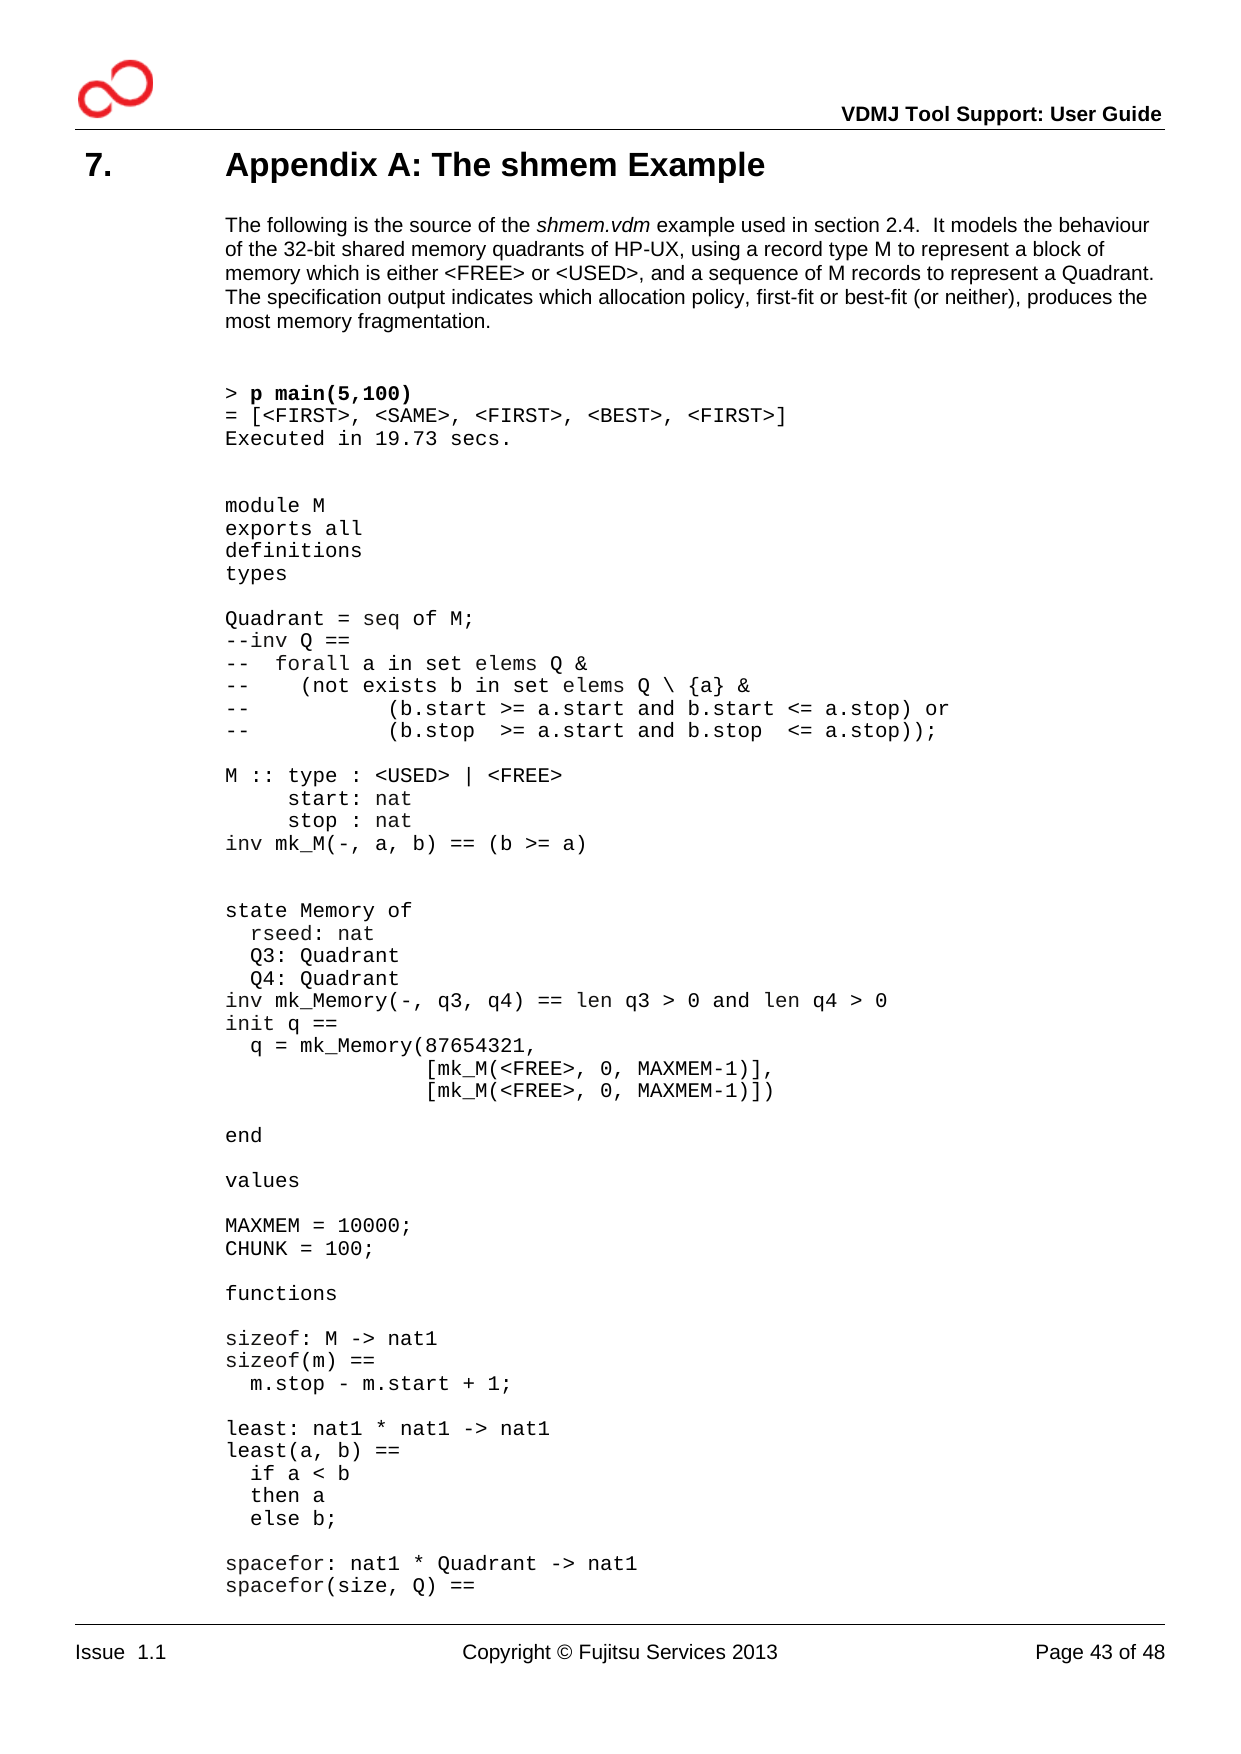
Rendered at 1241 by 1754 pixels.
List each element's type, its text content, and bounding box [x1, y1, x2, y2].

text --inv Q == [225, 630, 1165, 652]
text spacefor: nat1 * Quadrant -> nat1 [225, 1552, 1165, 1575]
text [mk_M(<FREE>, 0, MAXMEM-1)]) [225, 1080, 1165, 1102]
text exports all [225, 517, 1165, 540]
text then a [225, 1485, 1165, 1507]
text stop : nat [225, 810, 1165, 832]
text > p main(5,100) [225, 382, 1165, 405]
subtitle Appendix A: The shmem Example [75, 145, 1165, 184]
text Executed in 19.73 secs. [225, 427, 1165, 450]
text Q3: Quadrant [225, 945, 1165, 967]
text = [<FIRST>, <SAME>, <FIRST>, <BEST>, <FIRST>] [225, 405, 1165, 427]
text The following is the source of the shmem.vdm example used in section 2.4. It models the behaviour of the 32-bit shared memory quadrants of HP-UX, using a record type M to represent a block of memory which is either <FREE> or <USED>, and a sequence of M records to represent a Quadrant. The specification output indicates which allocation policy, first-fit or best-fit (or neither), produces the most memory fragmentation. [225, 214, 1165, 333]
text CHUNK = 100; [225, 1237, 1165, 1260]
text init q == [225, 1012, 1165, 1035]
text Q4: Quadrant [225, 967, 1165, 990]
text spacefor(size, Q) == [225, 1575, 1165, 1597]
text start: nat [225, 787, 1165, 810]
text Quadrant = seq of M; [225, 607, 1165, 630]
text rseed: nat [225, 922, 1165, 945]
text -- (b.start >= a.start and b.start <= a.stop) or [225, 697, 1165, 720]
text sizeof: M -> nat1 [225, 1327, 1165, 1350]
text least(a, b) == [225, 1440, 1165, 1462]
text q = mk_Memory(87654321, [225, 1035, 1165, 1057]
text sizeof(m) == [225, 1350, 1165, 1372]
text -- (b.stop >= a.start and b.stop <= a.stop)); [225, 720, 1165, 742]
text m.stop - m.start + 1; [225, 1372, 1165, 1395]
text definitions [225, 540, 1165, 562]
text [mk_M(<FREE>, 0, MAXMEM-1)], [225, 1057, 1165, 1080]
text else b; [225, 1507, 1165, 1530]
text -- forall a in set elems Q & [225, 652, 1165, 675]
text inv mk_Memory(-, q3, q4) == len q3 > 0 and len q4 > 0 [225, 990, 1165, 1012]
picture [78, 52, 153, 128]
text types [225, 562, 1165, 585]
text functions [225, 1282, 1165, 1305]
text end [225, 1125, 1165, 1147]
text inv mk_M(-, a, b) == (b >= a) [225, 832, 1165, 855]
text least: nat1 * nat1 -> nat1 [225, 1417, 1165, 1440]
text -- (not exists b in set elems Q \ {a} & [225, 675, 1165, 697]
text M :: type : <USED> | <FREE> [225, 765, 1165, 787]
text state Memory of [225, 900, 1165, 922]
text values [225, 1170, 1165, 1192]
text module M [225, 495, 1165, 517]
text MAXMEM = 10000; [225, 1215, 1165, 1237]
text if a < b [225, 1462, 1165, 1485]
